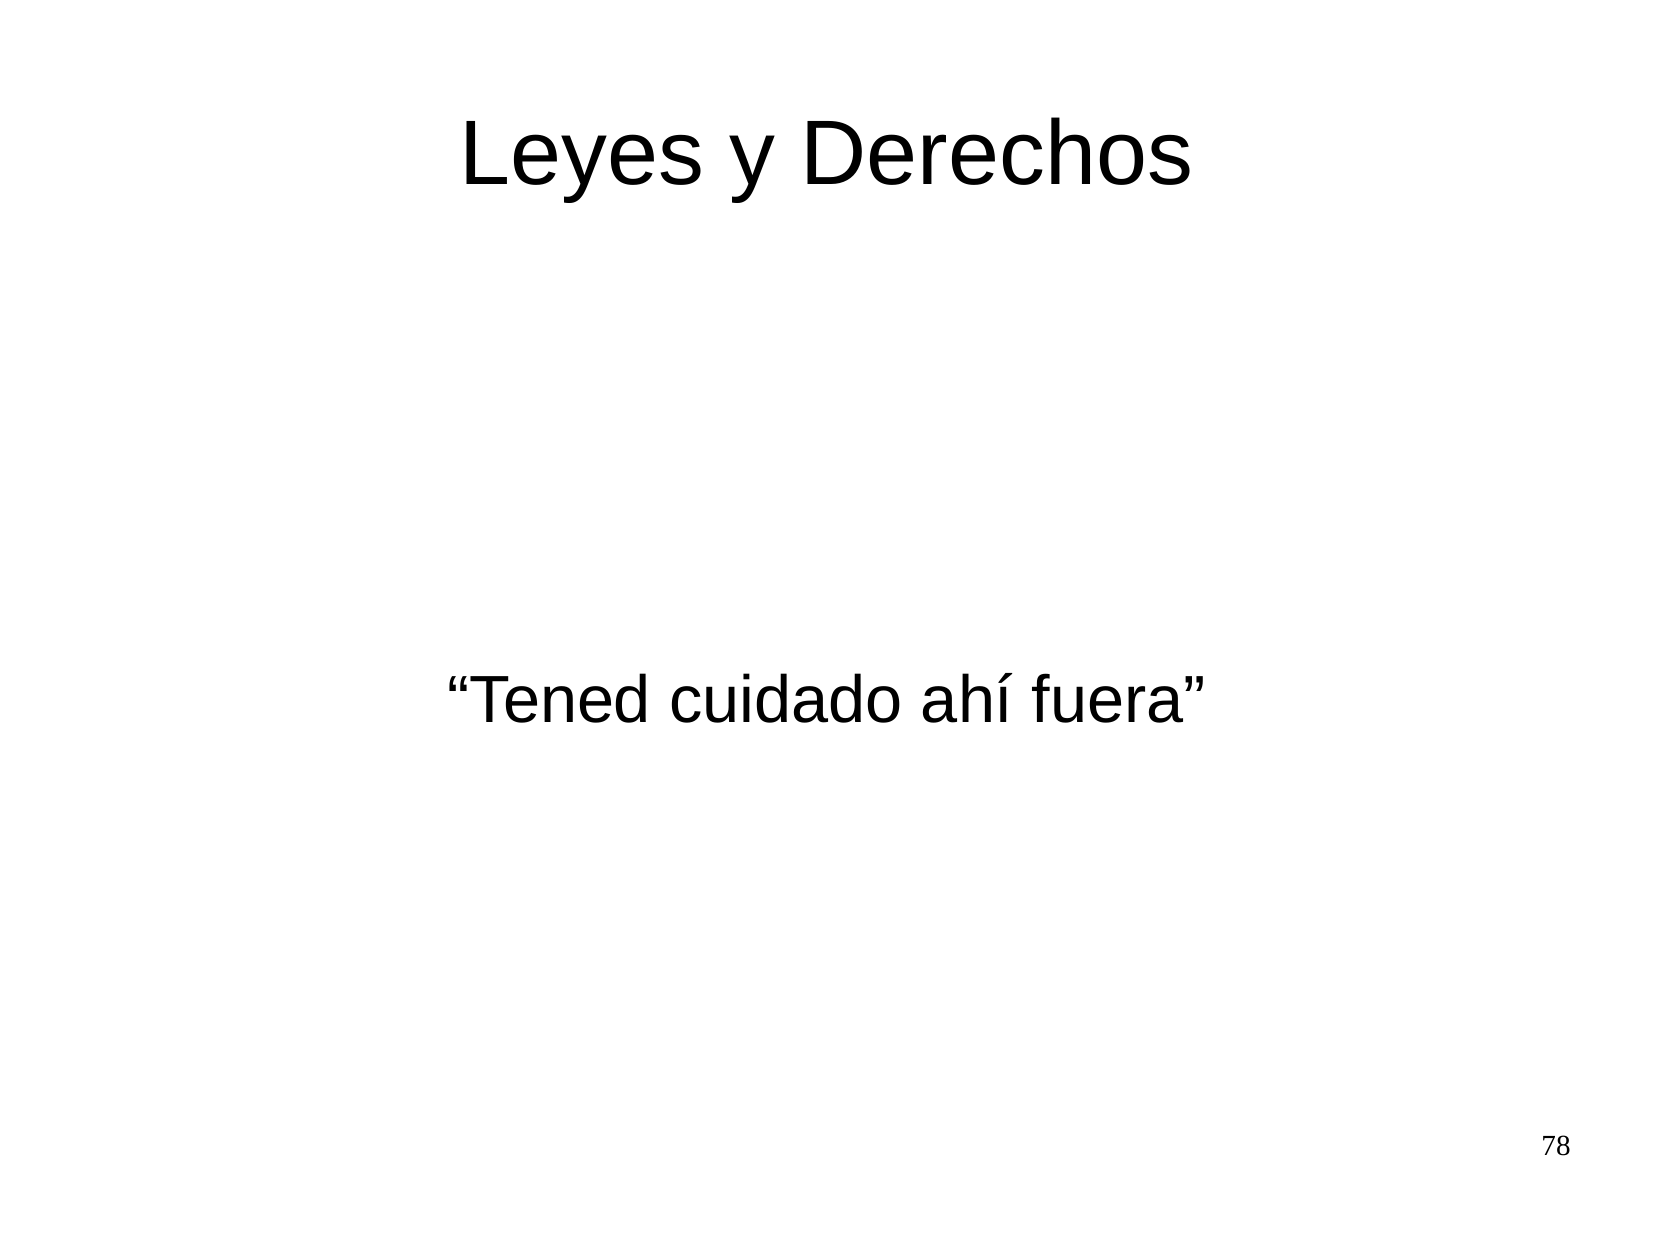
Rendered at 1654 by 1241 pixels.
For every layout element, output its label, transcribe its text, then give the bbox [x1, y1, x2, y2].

title Leyes y Derechos [82, 56, 1571, 250]
subtitle “Tened cuidado ahí fuera” [82, 297, 1571, 1102]
